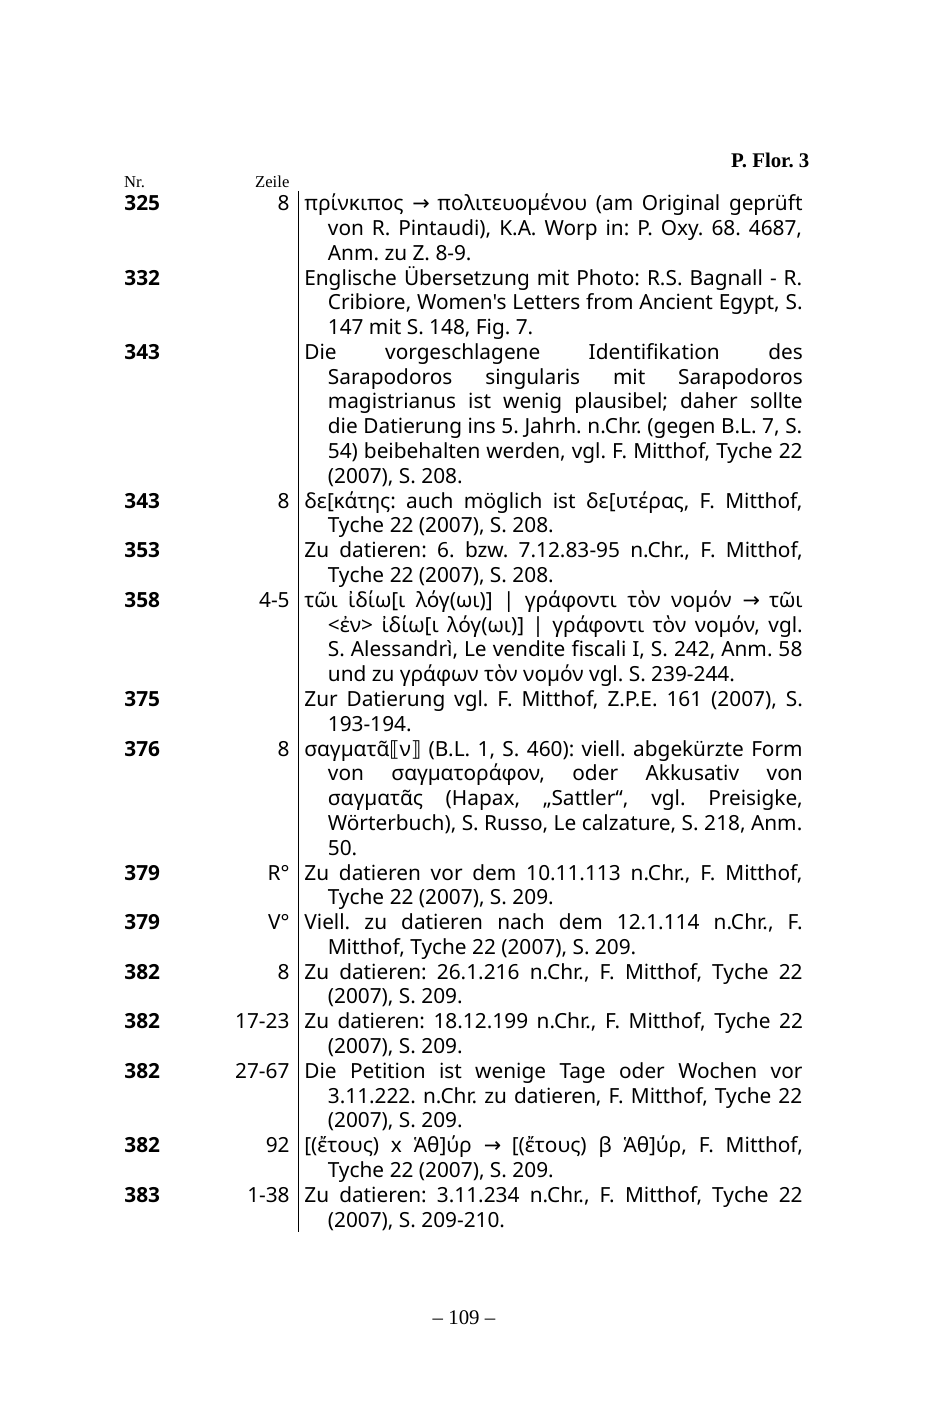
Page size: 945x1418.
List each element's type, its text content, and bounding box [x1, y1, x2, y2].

table_cell Zu datieren: 3.11.234 n.Chr., F. Mitthof, Tyche 22 (2007), S. 209-210. [299, 1183, 809, 1232]
table_cell 353 [118, 538, 207, 587]
table_cell [(ἔτους) x Ἁθ]ύρ → [(ἔτους) β Ἁθ]ύρ, F. Mitthof, Tyche 22 (2007), S. 209. [299, 1133, 809, 1182]
table_cell 358 [118, 588, 207, 687]
table_cell 325 [118, 191, 207, 265]
table_cell δε[κάτης: auch möglich ist δε[υτέρας, F. Mitthof, Tyche 22 (2007), S. 208. [299, 488, 809, 538]
table_cell V° [207, 910, 298, 959]
table_cell 376 [118, 736, 207, 860]
table_cell 382 [118, 1059, 207, 1133]
table_cell 17-23 [207, 1009, 298, 1058]
table_cell 8 [207, 488, 298, 538]
table_cell 343 [118, 340, 207, 488]
table_cell 8 [207, 959, 298, 1009]
table_cell [207, 687, 298, 736]
table_cell 382 [118, 959, 207, 1009]
table_cell 383 [118, 1183, 207, 1232]
table_cell 8 [207, 191, 298, 265]
table_cell 379 [118, 910, 207, 959]
table_cell 4-5 [207, 588, 298, 687]
table_cell Englische Übersetzung mit Photo: R.S. Bagnall - R. Cribiore, Women's Letters from Ancient Egypt, S. 147 mit S. 148, Fig. 7. [299, 265, 809, 339]
table_cell 375 [118, 687, 207, 736]
table_cell 27-67 [207, 1059, 298, 1133]
table_cell 92 [207, 1133, 298, 1182]
table_cell Zu datieren: 26.1.216 n.Chr., F. Mitthof, Tyche 22 (2007), S. 209. [299, 959, 809, 1009]
table_cell Zu datieren: 6. bzw. 7.12.83-95 n.Chr., F. Mitthof, Tyche 22 (2007), S. 208. [299, 538, 809, 587]
table_cell Zu datieren: 18.12.199 n.Chr., F. Mitthof, Tyche 22 (2007), S. 209. [299, 1009, 809, 1058]
table_cell πρίνκιπος → πολιτευομένου (am Original geprüft von R. Pintaudi), K.A. Worp in: P. Oxy. 68. 4687, Anm. zu Z. 8-9. [299, 191, 809, 265]
table_cell 332 [118, 265, 207, 339]
table_cell 1-38 [207, 1183, 298, 1232]
table_cell 379 [118, 860, 207, 910]
table_cell τῶι ἰδίω[ι λόγ(ωι)] | γράφοντι τὸν νομόν → τῶι <ἐν> ἰδίω[ι λόγ(ωι)] | γράφοντι τὸν νομόν, vgl. S. Alessandrì, Le vendite fiscali I, S. 242, Anm. 58 und zu γράφων τὸν νομόν vgl. S. 239-244. [299, 588, 809, 687]
table_cell Die Petition ist wenige Tage oder Wochen vor 3.11.222. n.Chr. zu datieren, F. Mitthof, Tyche 22 (2007), S. 209. [299, 1059, 809, 1133]
table_cell [207, 538, 298, 587]
table_cell 343 [118, 488, 207, 538]
table_cell R° [207, 860, 298, 910]
table_cell 382 [118, 1009, 207, 1058]
table_cell 8 [207, 736, 298, 860]
table_cell Zur Datierung vgl. F. Mitthof, Z.P.E. 161 (2007), S. 193-194. [299, 687, 809, 736]
table_cell [207, 265, 298, 339]
table_cell σαγματᾶ⟦ν⟧ (B.L. 1, S. 460): viell. abgekürzte Form von σαγματοράφον, oder Akkusativ von σαγματᾶς (Hapax, „Sattler“, vgl. Preisigke, Wörterbuch), S. Russo, Le calzature, S. 218, Anm. 50. [299, 736, 809, 860]
table_cell Die vorgeschlagene Identifikation des Sarapodoros singularis mit Sarapodoros magistrianus ist wenig plausibel; daher sollte die Datierung ins 5. Jahrh. n.Chr. (gegen B.L. 7, S. 54) beibehalten werden, vgl. F. Mitthof, Tyche 22 (2007), S. 208. [299, 340, 809, 488]
table_cell [207, 340, 298, 488]
table_cell Viell. zu datieren nach dem 12.1.114 n.Chr., F. Mitthof, Tyche 22 (2007), S. 209. [299, 910, 809, 959]
table_cell 382 [118, 1133, 207, 1182]
table_cell Zu datieren vor dem 10.11.113 n.Chr., F. Mitthof, Tyche 22 (2007), S. 209. [299, 860, 809, 910]
